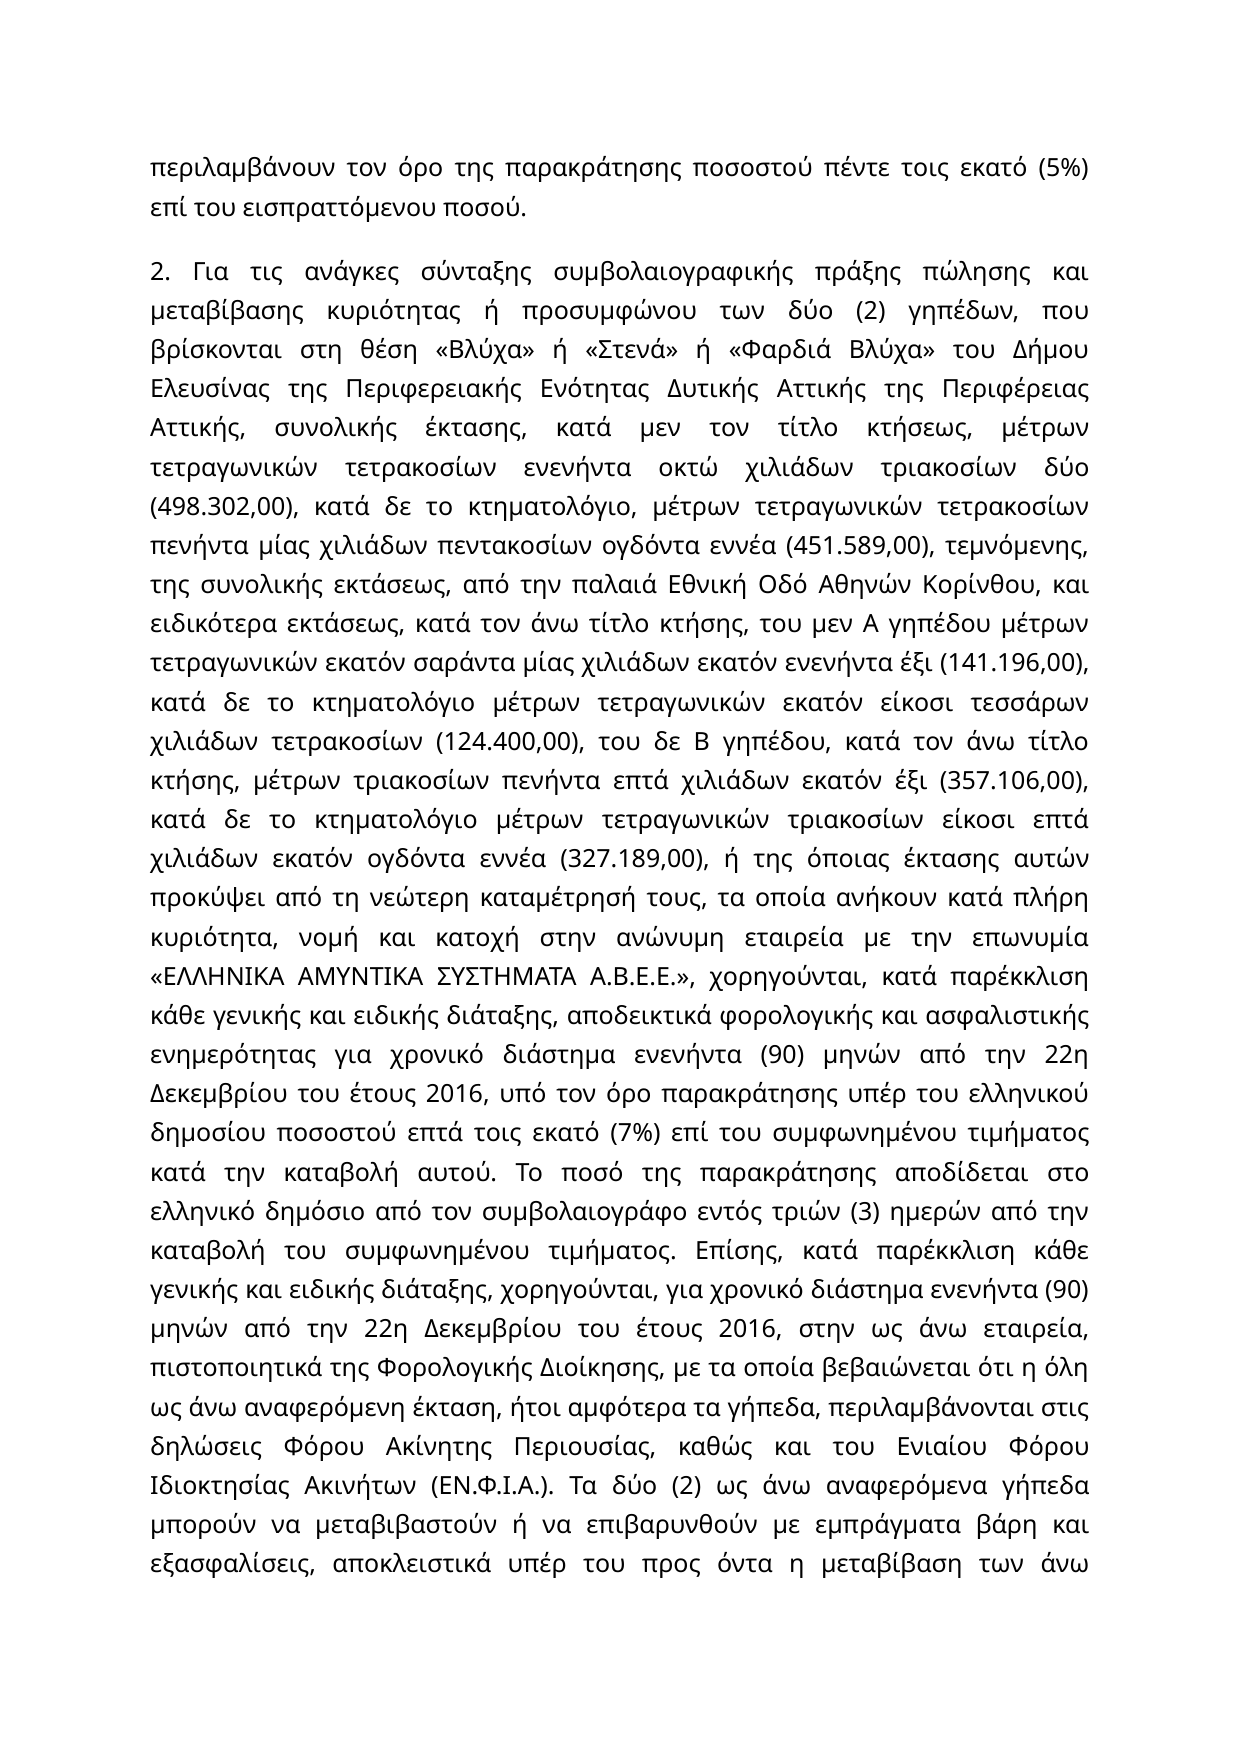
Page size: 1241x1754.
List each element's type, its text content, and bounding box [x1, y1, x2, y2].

text περιλαμβάνουν τον όρο της παρακράτησης ποσοστού πέντε τοις εκατό (5%) επί του εισπραττόμενου ποσού. [150, 150, 1090, 223]
text 2. Για τις ανάγκες σύνταξης συμβολαιογραφικής πράξης πώλησης και μεταβίβασης κυριότητας ή προσυμφώνου των δύο (2) γηπέδων, που βρίσκονται στη θέση «Βλύχα» ή «Στενά» ή «Φαρδιά Βλύχα» του Δήμου Ελευσίνας της Περιφερειακής Ενότητας Δυτικής Αττικής της Περιφέρειας Αττικής, συνολικής έκτασης, κατά μεν τον τίτλο κτήσεως, μέτρων τετραγωνικών τετρακοσίων ενενήντα οκτώ χιλιάδων τριακοσίων δύο (498.302,00), κατά δε το κτηματολόγιο, μέτρων τετραγωνικών τετρακοσίων πενήντα μίας χιλιάδων πεντακοσίων ογδόντα εννέα (451.589,00), τεμνόμενης, της συνολικής εκτάσεως, από την παλαιά Εθνική Οδό Αθηνών Κορίνθου, και ειδικότερα εκτάσεως, κατά τον άνω τίτλο κτήσης, του μεν Α γηπέδου μέτρων τετραγωνικών εκατόν σαράντα μίας χιλιάδων εκατόν ενενήντα έξι (141.196,00), κατά δε το κτηματολόγιο μέτρων τετραγωνικών εκατόν είκοσι τεσσάρων χιλιάδων τετρακοσίων (124.400,00), του δε Β γηπέδου, κατά τον άνω τίτλο κτήσης, μέτρων τριακοσίων πενήντα επτά χιλιάδων εκατόν έξι (357.106,00), κατά δε το κτηματολόγιο μέτρων τετραγωνικών τριακοσίων είκοσι επτά χιλιάδων εκατόν ογδόντα εννέα (327.189,00), ή της όποιας έκτασης αυτών προκύψει από τη νεώτερη καταμέτρησή τους, τα οποία ανήκουν κατά πλήρη κυριότητα, νομή και κατοχή στην ανώνυμη εταιρεία με την επωνυμία «ΕΛΛΗΝΙΚΑ ΑΜΥΝΤΙΚΑ ΣΥΣΤΗΜΑΤΑ Α.Β.Ε.Ε.», χορηγούνται, κατά παρέκκλιση κάθε γενικής και ειδικής διάταξης, αποδεικτικά φορολογικής και ασφαλιστικής ενημερότητας για χρονικό διάστημα ενενήντα (90) μηνών από την 22η Δεκεμβρίου του έτους 2016, υπό τον όρο παρακράτησης υπέρ του ελληνικού δημοσίου ποσοστού επτά τοις εκατό (7%) επί του συμφωνημένου τιμήματος κατά την καταβολή αυτού. Το ποσό της παρακράτησης αποδίδεται στο ελληνικό δημόσιο από τον συμβολαιογράφο εντός τριών (3) ημερών από την καταβολή του συμφωνημένου τιμήματος. Επίσης, κατά παρέκκλιση κάθε γενικής και ειδικής διάταξης, χορηγούνται, για χρονικό διάστημα ενενήντα (90) μηνών από την 22η Δεκεμβρίου του έτους 2016, στην ως άνω εταιρεία, πιστοποιητικά της Φορολογικής Διοίκησης, με τα οποία βεβαιώνεται ότι η όλη ως άνω αναφερόμενη έκταση, ήτοι αμφότερα τα γήπεδα, περιλαμβάνονται στις δηλώσεις Φόρου Ακίνητης Περιουσίας, καθώς και του Ενιαίου Φόρου Ιδιοκτησίας Ακινήτων (ΕΝ.Φ.Ι.Α.). Τα δύο (2) ως άνω αναφερόμενα γήπεδα μπορούν να μεταβιβαστούν ή να επιβαρυνθούν με εμπράγματα βάρη και εξασφαλίσεις, αποκλειστικά υπέρ του προς όντα η μεταβίβαση των άνω [150, 253, 1090, 1580]
